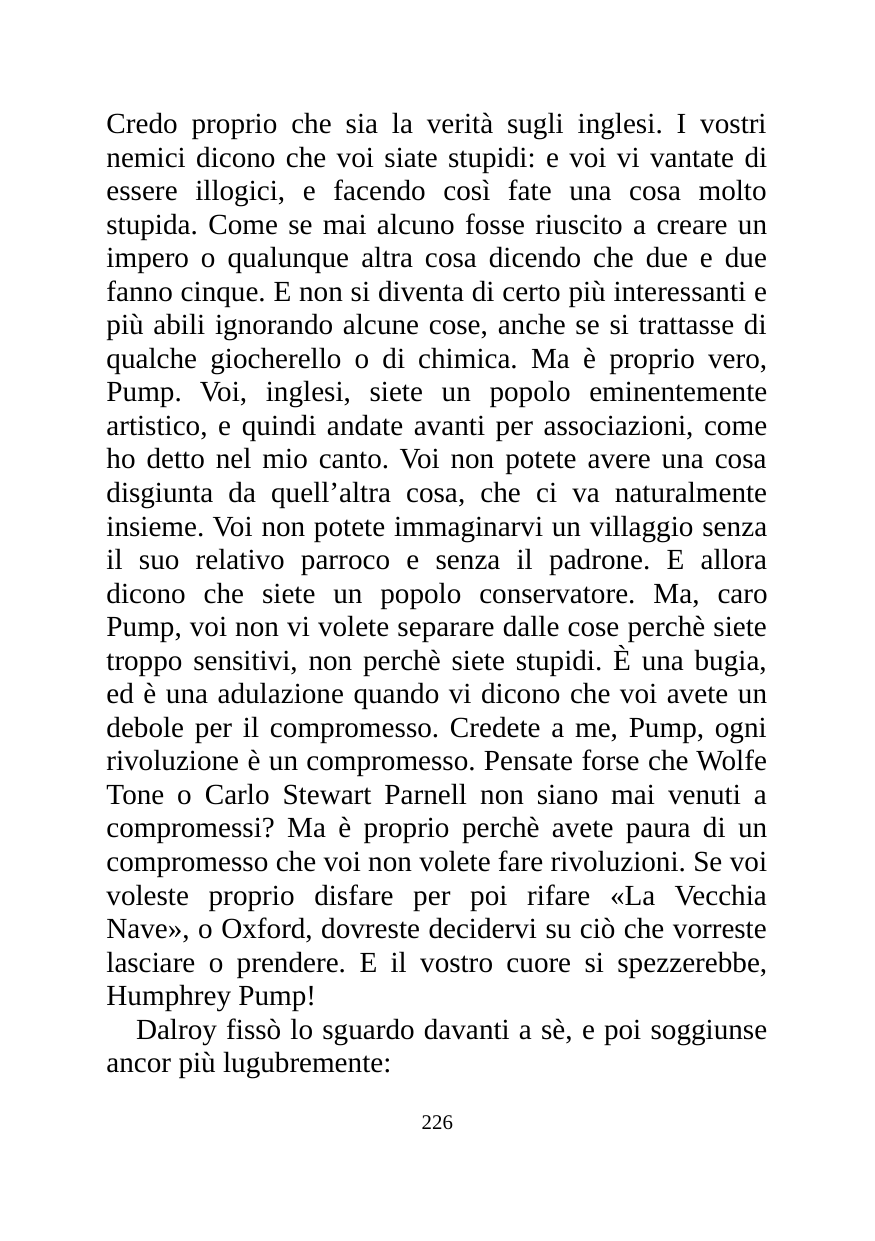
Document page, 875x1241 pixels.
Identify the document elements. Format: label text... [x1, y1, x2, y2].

text Credo proprio che sia la verità sugli inglesi. I vostri nemici dicono che voi siate stupidi: e voi vi vantate di essere illogici, e facendo così fate una cosa molto stupida. Come se mai alcuno fosse riuscito a creare un impero o qualunque altra cosa dicendo che due e due fanno cinque. E non si diventa di certo più interessanti e più abili ignorando alcune cose, anche se si trattasse di qualche giocherello o di chimica. Ma è proprio vero, Pump. Voi, inglesi, siete un popolo eminentemente artistico, e quindi andate avanti per associazioni, come ho detto nel mio canto. Voi non potete avere una cosa disgiunta da quell’altra cosa, che ci va naturalmente insieme. Voi non potete immaginarvi un villaggio senza il suo relativo parroco e senza il padrone. E allora dicono che siete un popolo conservatore. Ma, caro Pump, voi non vi volete separare dalle cose perchè siete troppo sensitivi, non perchè siete stupidi. È una bugia, ed è una adulazione quando vi dicono che voi avete un debole per il compromesso. Credete a me, Pump, ogni rivoluzione è un compromesso. Pensate forse che Wolfe Tone o Carlo Stewart Parnell non siano mai venuti a compromessi? Ma è proprio perchè avete paura di un compromesso che voi non volete fare rivoluzioni. Se voi voleste proprio disfare per poi rifare «La Vecchia Nave», o Oxford, dovreste decidervi su ciò che vorreste lasciare o prendere. E il vostro cuore si spezzerebbe, Humphrey Pump! [106, 106, 768, 1012]
text Dalroy fissò lo sguardo davanti a sè, e poi soggiunse ancor più lugubremente: [106, 1012, 768, 1079]
